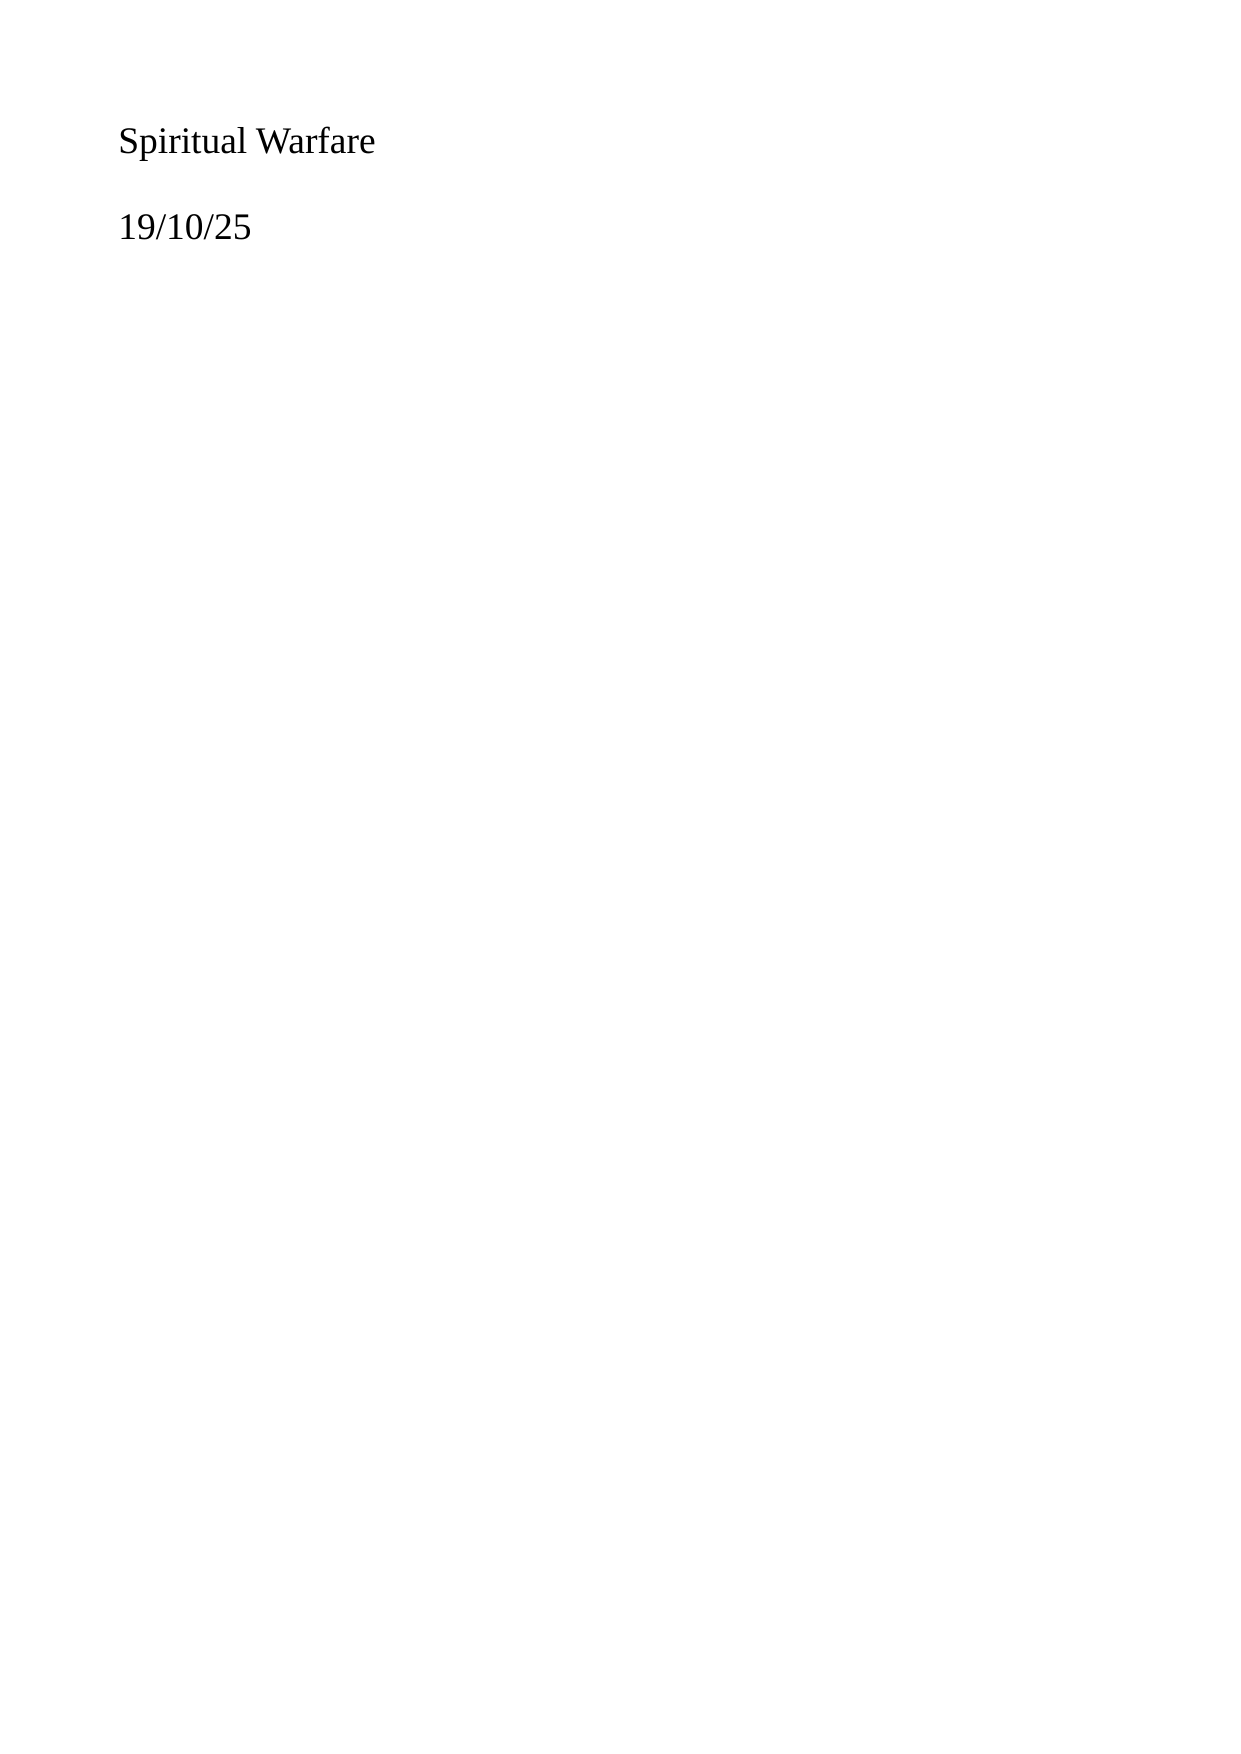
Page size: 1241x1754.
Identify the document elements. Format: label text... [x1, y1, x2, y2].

text Spiritual Warfare [118, 118, 1122, 161]
text 19/10/25 [118, 204, 1122, 247]
